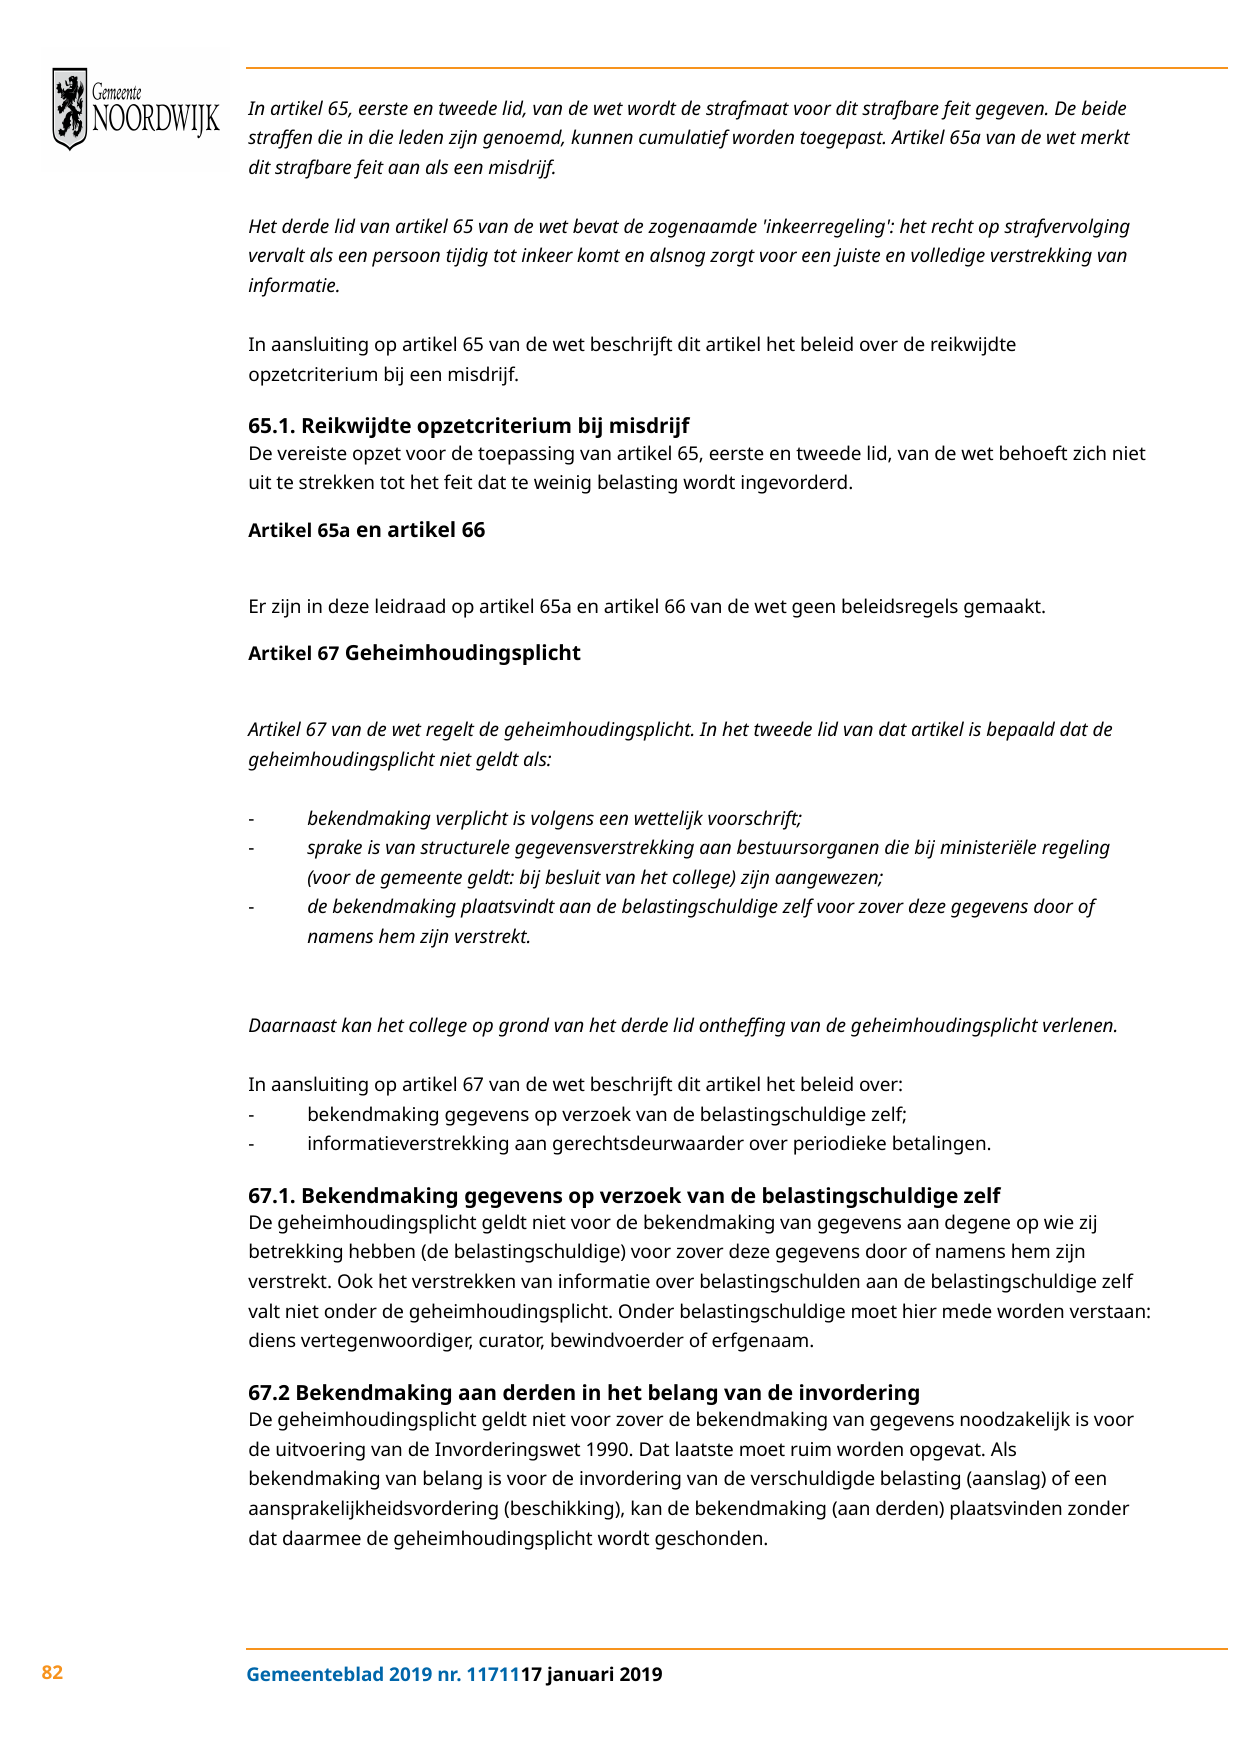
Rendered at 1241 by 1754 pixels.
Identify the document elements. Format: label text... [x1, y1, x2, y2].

text Artikel 67 Geheimhoudingsplicht [248, 638, 1152, 667]
text 65.1. Reikwijdte opzetcriterium bij misdrijf [248, 411, 1152, 440]
text In aansluiting op artikel 65 van de wet beschrijft dit artikel het beleid over de reikwijdte opzetcriterium bij een misdrijf. [248, 331, 1152, 387]
list informatieverstrekking aan gerechtsdeurwaarder over periodieke betalingen. [248, 1130, 1152, 1156]
text 67.2 Bekendmaking aan derden in het belang van de invordering [248, 1378, 1152, 1406]
list bekendmaking verplicht is volgens een wettelijk voorschrift; [248, 805, 1152, 831]
list sprake is van structurele gegevensverstrekking aan bestuursorganen die bij ministeriële regeling (voor de gemeente geldt: bij besluit van het college) zijn aangewezen; [248, 834, 1152, 890]
text Het derde lid van artikel 65 van de wet bevat de zogenaamde 'inkeerregeling': het recht op strafvervolging vervalt als een persoon tijdig tot inkeer komt en alsnog zorgt voor een juiste en volledige verstrekking van informatie. [248, 213, 1152, 298]
text De vereiste opzet voor de toepassing van artikel 65, eerste en tweede lid, van de wet behoeft zich niet uit te strekken tot het feit dat te weinig belasting wordt ingevorderd. [248, 440, 1152, 495]
text In aansluiting op artikel 67 van de wet beschrijft dit artikel het beleid over: [248, 1071, 1152, 1097]
text 67.1. Bekendmaking gegevens op verzoek van de belastingschuldige zelf [248, 1181, 1152, 1209]
text In artikel 65, eerste en tweede lid, van de wet wordt de strafmaat voor dit strafbare feit gegeven. De beide straffen die in die leden zijn genoemd, kunnen cumulatief worden toegepast. Artikel 65a van de wet merkt dit strafbare feit aan als een misdrijf. [248, 95, 1152, 180]
text Artikel 67 van de wet regelt de geheimhoudingsplicht. In het tweede lid van dat artikel is bepaald dat de geheimhoudingsplicht niet geldt als: [248, 716, 1152, 771]
list de bekendmaking plaatsvindt aan de belastingschuldige zelf voor zover deze gegevens door of namens hem zijn verstrekt. [248, 894, 1152, 949]
text De geheimhoudingsplicht geldt niet voor zover de bekendmaking van gegevens noodzakelijk is voor de uitvoering van de Invorderingswet 1990. Dat laatste moet ruim worden opgevat. Als bekendmaking van belang is voor de invordering van de verschuldigde belasting (aanslag) of een aansprakelijkheidsvordering (beschikking), kan de bekendmaking (aan derden) plaatsvinden zonder dat daarmee de geheimhoudingsplicht wordt geschonden. [248, 1406, 1152, 1550]
text Daarnaast kan het college op grond van het derde lid ontheffing van de geheimhoudingsplicht verlenen. [248, 1012, 1152, 1038]
text Er zijn in deze leidraad op artikel 65a en artikel 66 van de wet geen beleidsregels gemaakt. [248, 593, 1152, 618]
list bekendmaking gegevens op verzoek van de belastingschuldige zelf; [248, 1101, 1152, 1126]
text De geheimhoudingsplicht geldt niet voor de bekendmaking van gegevens aan degene op wie zij betrekking hebben (de belastingschuldige) voor zover deze gegevens door of namens hem zijn verstrekt. Ook het verstrekken van informatie over belastingschulden aan de belastingschuldige zelf valt niet onder de geheimhoudingsplicht. Onder belastingschuldige moet hier mede worden verstaan: diens vertegenwoordiger, curator, bewindvoerder of erfgenaam. [248, 1209, 1152, 1353]
picture [41, 47, 231, 172]
text Artikel 65a en artikel 66 [248, 515, 1152, 543]
